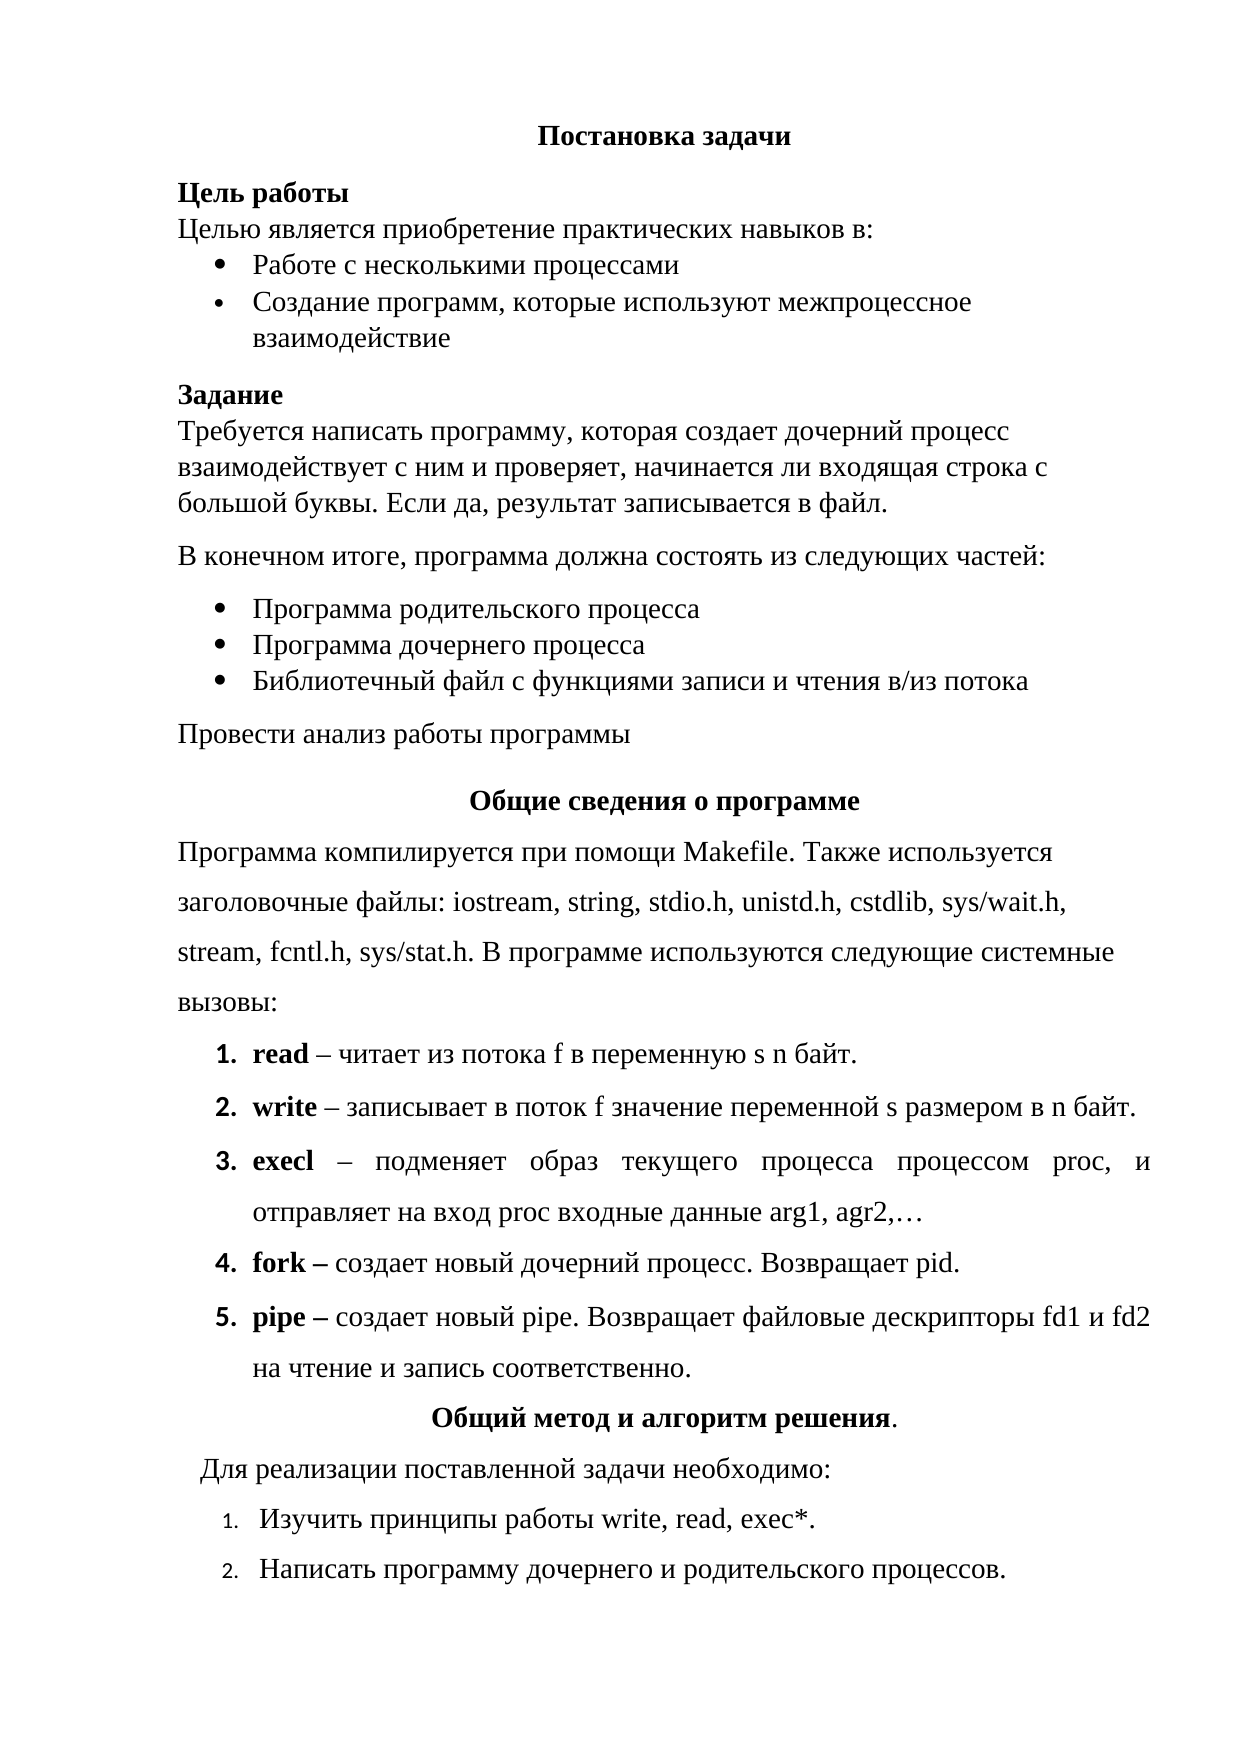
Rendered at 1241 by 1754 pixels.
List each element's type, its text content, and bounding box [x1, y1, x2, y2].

list Программа дочернего процесса [215, 627, 1152, 661]
list read – читает из потока f в переменную s n байт. [215, 1035, 1152, 1071]
subtitle Задание [177, 377, 1152, 410]
list Программа родительского процесса [215, 591, 1152, 624]
subtitle Цель работы [177, 175, 1152, 209]
list pipe – создает новый pipe. Возвращает файловые дескрипторы fd1 и fd2 на чтение и запись соответственно. [215, 1298, 1152, 1384]
list Изучить принципы работы write, read, exec*. [221, 1501, 1152, 1535]
list Написать программу дочернего и родительского процессов. [221, 1552, 1152, 1585]
text Программа компилируется при помощи Makefile. Также используется заголовочные файлы: iostream, string, stdio.h, unistd.h, cstdlib, sys/wait.h, stream, fcntl.h, sys/stat.h. В программе используются следующие системные вызовы: [177, 834, 1152, 1018]
text Целью является приобретение практических навыков в: [177, 211, 1152, 245]
list execl – подменяет образ текущего процесса процессом proc, и отправляет на вход proc входные данные arg1, agr2,… [215, 1142, 1152, 1228]
list Работе с несколькими процессами [215, 247, 1152, 281]
list fork – создает новый дочерний процесс. Возвращает pid. [215, 1244, 1152, 1280]
list write – записывает в поток f значение переменной s размером в n байт. [215, 1088, 1152, 1124]
text Провести анализ работы программы [177, 716, 1152, 750]
text Для реализации поставленной задачи необходимо: [88, 1451, 1152, 1484]
text Общие сведения о программе [177, 783, 1152, 817]
text Общий метод и алгоритм решения. [177, 1401, 1152, 1434]
list Создание программ, которые используют межпроцессное взаимодействие [215, 284, 1152, 353]
list Библиотечный файл с функциями записи и чтения в/из потока [215, 663, 1152, 697]
text Требуется написать программу, которая создает дочерний процесс взаимодействует с ним и проверяет, начинается ли входящая строка с большой буквы. Если да, результат записывается в файл. [177, 413, 1152, 519]
text Постановка задачи [177, 118, 1152, 152]
text В конечном итоге, программа должна состоять из следующих частей: [177, 538, 1152, 572]
